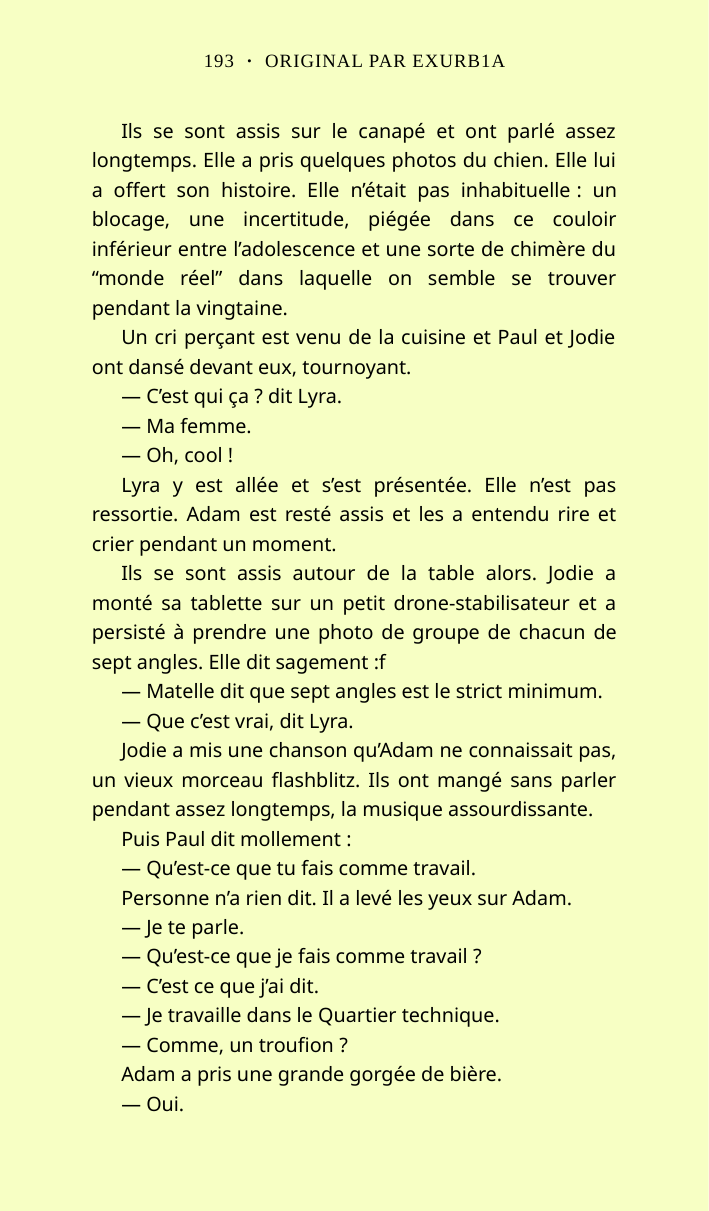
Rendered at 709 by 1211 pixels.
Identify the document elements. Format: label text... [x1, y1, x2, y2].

text — Oui. [92, 1088, 617, 1117]
text Jodie a mis une chanson qu’Adam ne connaissait pas, un vieux morceau flashblitz. Ils ont mangé sans parler pendant assez longtemps, la musique assourdissante. [92, 734, 617, 822]
text Puis Paul dit mollement : [92, 822, 617, 852]
text Un cri perçant est venu de la cuisine et Paul et Jodie ont dansé devant eux, tournoyant. [92, 321, 617, 380]
text — Ma femme. [92, 410, 617, 439]
text Lyra y est allée et s’est présentée. Elle n’est pas ressortie. Adam est resté assis et les a entendu rire et crier pendant un moment. [92, 469, 617, 557]
text Adam a pris une grande gorgée de bière. [92, 1058, 617, 1088]
text — Matelle dit que sept angles est le strict minimum. [92, 675, 617, 704]
text — Que c’est vrai, dit Lyra. [92, 704, 617, 734]
text — Je travaille dans le Quartier technique. [92, 999, 617, 1029]
text Ils se sont assis autour de la table alors. Jodie a monté sa tablette sur un petit drone-stabilisateur et a persisté à prendre une photo de groupe de chacun de sept angles. Elle dit sagement :f [92, 557, 617, 675]
text — Qu’est-ce que je fais comme travail ? [92, 940, 617, 970]
text Personne n’a rien dit. Il a levé les yeux sur Adam. [92, 881, 617, 911]
text — Je te parle. [92, 911, 617, 940]
text — Comme, un troufion ? [92, 1029, 617, 1058]
text Ils se sont assis sur le canapé et ont parlé assez longtemps. Elle a pris quelques photos du chien. Elle lui a offert son histoire. Elle n’était pas inhabituelle : un blocage, une incertitude, piégée dans ce couloir inférieur entre l’adolescence et une sorte de chimère du “monde réel” dans laquelle on semble se trouver pendant la vingtaine. [92, 115, 617, 321]
text — Qu’est-ce que tu fais comme travail. [92, 852, 617, 881]
text — C’est qui ça ? dit Lyra. [92, 380, 617, 410]
text — C’est ce que j’ai dit. [92, 970, 617, 999]
text — Oh, cool ! [92, 439, 617, 469]
